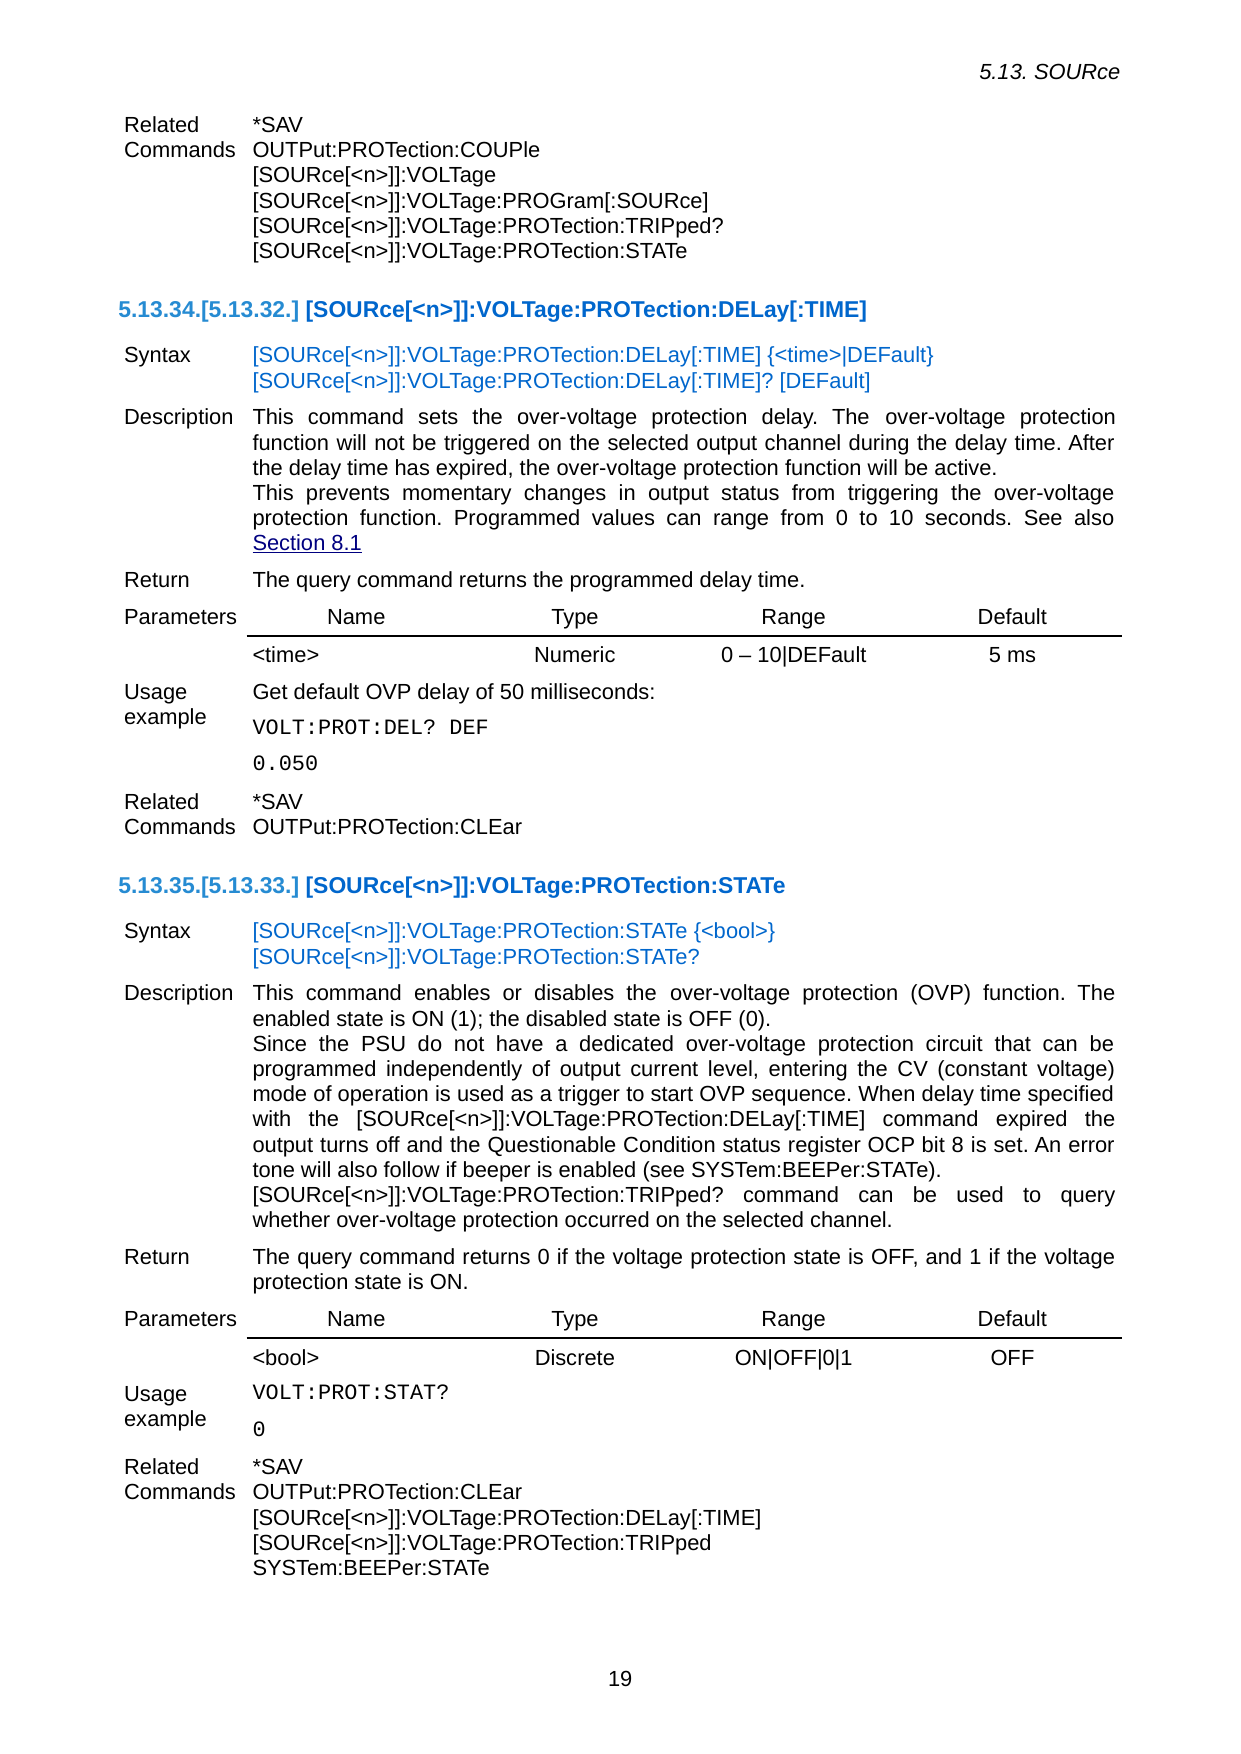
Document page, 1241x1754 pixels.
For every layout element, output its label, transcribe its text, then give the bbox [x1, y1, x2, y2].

table_cell Name [247, 1300, 465, 1337]
table_cell Return [118, 561, 247, 598]
table_cell <bool> [247, 1339, 465, 1375]
table_cell Range [684, 598, 903, 634]
table_header Syntax [118, 337, 247, 398]
table_cell Related Commands [118, 1448, 247, 1586]
table_cell Name [247, 598, 465, 634]
table_cell Related Commands [118, 783, 247, 845]
table_cell 0 – 10|DEFault [684, 637, 903, 673]
table_cell Default [903, 598, 1122, 634]
table_cell <time> [247, 637, 465, 673]
table_header Syntax [118, 913, 247, 974]
subtitle [SOURce[<n>]]:VOLTage:PROTection:STATe [118, 872, 1122, 898]
table_cell Description [118, 399, 247, 561]
table_cell Usage example [118, 1375, 247, 1448]
table_header [SOURce[<n>]]:VOLTage:PROTection:STATe {<bool>} [SOURce[<n>]]:VOLTage:PROTection:STATe? [247, 913, 1122, 974]
table_cell The query command returns 0 if the voltage protection state is OFF, and 1 if the voltage protection state is ON. [247, 1238, 1122, 1300]
table_cell Numeric [465, 637, 684, 673]
table_cell Related Commands [118, 106, 247, 269]
table_cell Usage example [118, 673, 247, 783]
table_cell Type [465, 598, 684, 634]
table_cell Get default OVP delay of 50 milliseconds: VOLT:PROT:DEL? DEF 0.050 [247, 673, 1122, 783]
table_cell Description [118, 975, 247, 1238]
table_cell Return [118, 1238, 247, 1300]
table_cell OFF [903, 1339, 1122, 1375]
subtitle [SOURce[<n>]]:VOLTage:PROTection:DELay[:TIME] [118, 296, 1122, 322]
table_cell *SAV OUTPut:PROTection:CLEar [247, 783, 1122, 845]
table_cell Parameters [118, 1300, 247, 1375]
table_cell This command enables or disables the over-voltage protection (OVP) function. The enabled state is ON (1); the disabled state is OFF (0). Since the PSU do not have a dedicated over-voltage protection circuit that can be programmed independently of output current level, entering the CV (constant voltage) mode of operation is used as a trigger to start OVP sequence. When delay time specified with the [SOURce[<n>]]:VOLTage:PROTection:DELay[:TIME] command expired the output turns off and the Questionable Condition status register OCP bit 8 is set. An error tone will also follow if beeper is enabled (see SYSTem:BEEPer:STATe). [SOURce[<n>]]:VOLTage:PROTection:TRIPped? command can be used to query whether over-voltage protection occurred on the selected channel. [247, 975, 1122, 1238]
table_cell The query command returns the programmed delay time. [247, 561, 1122, 598]
table_cell This command sets the over-voltage protection delay. The over-voltage protection function will not be triggered on the selected output channel during the delay time. After the delay time has expired, the over-voltage protection function will be active. This prevents momentary changes in output status from triggering the over-voltage protection function. Programmed values can range from 0 to 10 seconds. See also Section 8.1 [247, 399, 1122, 561]
table_cell ON|OFF|0|1 [684, 1339, 903, 1375]
table_cell VOLT:PROT:STAT? 0 [247, 1375, 1122, 1448]
table_cell Default [903, 1300, 1122, 1337]
table_cell *SAV OUTPut:PROTection:COUPle [SOURce[<n>]]:VOLTage [SOURce[<n>]]:VOLTage:PROGram[:SOURce] [SOURce[<n>]]:VOLTage:PROTection:TRIPped? [SOURce[<n>]]:VOLTage:PROTection:STATe [247, 106, 1122, 269]
table_cell Range [684, 1300, 903, 1337]
table_header [SOURce[<n>]]:VOLTage:PROTection:DELay[:TIME] {<time>|DEFault} [SOURce[<n>]]:VOLTage:PROTection:DELay[:TIME]? [DEFault] [247, 337, 1122, 398]
table_cell Parameters [118, 598, 247, 673]
table_cell Discrete [465, 1339, 684, 1375]
table_cell Type [465, 1300, 684, 1337]
table_cell 5 ms [903, 637, 1122, 673]
table_cell *SAV OUTPut:PROTection:CLEar [SOURce[<n>]]:VOLTage:PROTection:DELay[:TIME] [SOURce[<n>]]:VOLTage:PROTection:TRIPped SYSTem:BEEPer:STATe [247, 1448, 1122, 1586]
